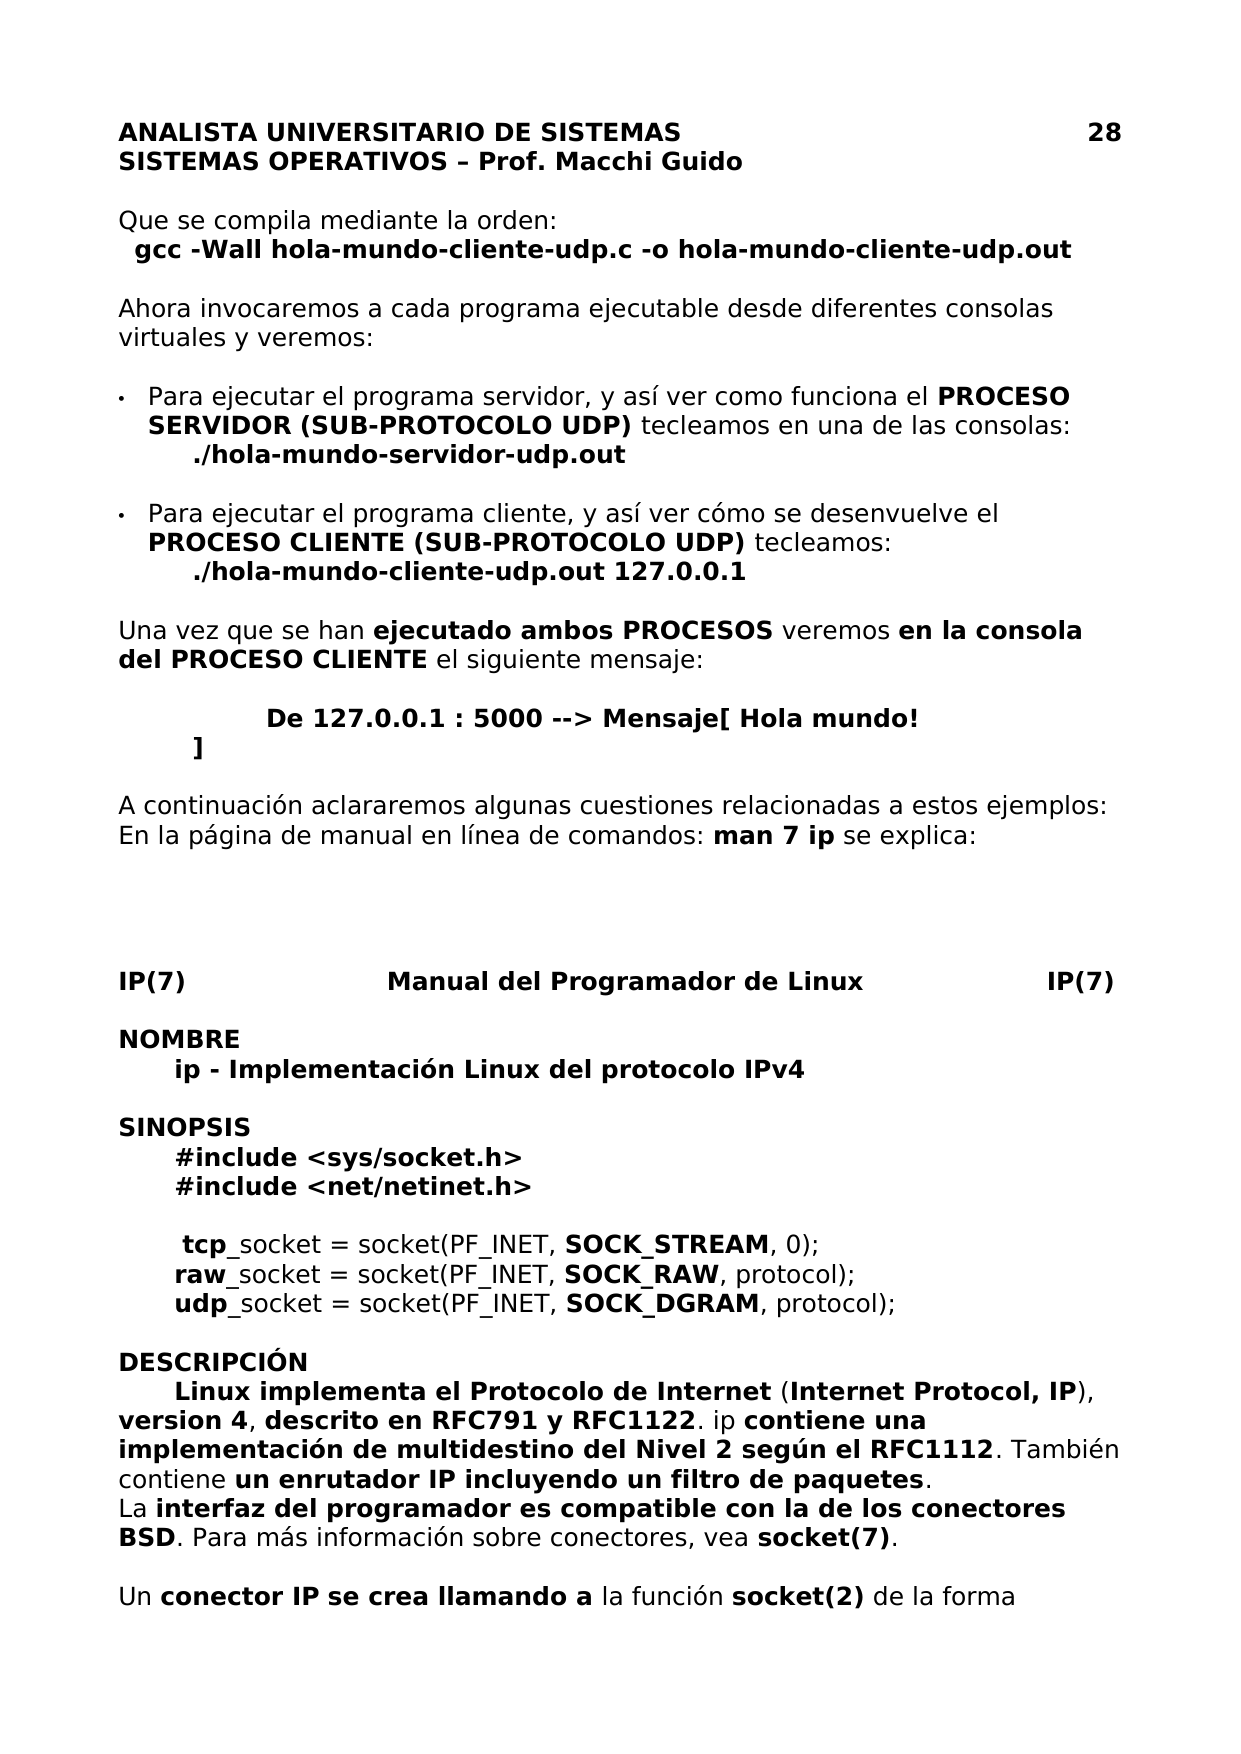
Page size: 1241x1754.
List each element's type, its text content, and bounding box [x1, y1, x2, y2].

text De 127.0.0.1 : 5000 --> Mensaje[ Hola mundo! [118, 704, 1122, 733]
text raw_socket = socket(PF_INET, SOCK_RAW, protocol); [118, 1260, 1122, 1289]
text ./hola-mundo-cliente-udp.out 127.0.0.1 [118, 557, 1122, 587]
text Que se compila mediante la orden: [118, 206, 1122, 235]
text La interfaz del programador es compatible con la de los conectores BSD. Para más información sobre conectores, vea socket(7). [118, 1494, 1122, 1553]
text ./hola-mundo-servidor-udp.out [118, 440, 1122, 469]
text ip - Implementación Linux del protocolo IPv4 [118, 1055, 1122, 1084]
text Linux implementa el Protocolo de Internet (Internet Protocol, IP), version 4, descrito en RFC791 y RFC1122. ip contiene una implementación de multidestino del Nivel 2 según el RFC1112. También contiene un enrutador IP incluyendo un filtro de paquetes. [118, 1377, 1122, 1494]
text Ahora invocaremos a cada programa ejecutable desde diferentes consolas virtuales y veremos: [118, 294, 1122, 352]
text SINOPSIS [118, 1113, 1122, 1143]
text gcc -Wall hola-mundo-cliente-udp.c -o hola-mundo-cliente-udp.out [118, 235, 1122, 265]
text DESCRIPCIÓN [118, 1348, 1122, 1377]
text En la página de manual en línea de comandos: man 7 ip se explica: [118, 821, 1122, 850]
text #include <net/netinet.h> [118, 1172, 1122, 1201]
list Para ejecutar el programa servidor, y así ver como funciona el PROCESO SERVIDOR (SUB-PROTOCOLO UDP) tecleamos en una de las consolas: [118, 382, 1122, 440]
text ] [118, 733, 1122, 762]
list Para ejecutar el programa cliente, y así ver cómo se desenvuelve el PROCESO CLIENTE (SUB-PROTOCOLO UDP) tecleamos: [118, 499, 1122, 557]
text NOMBRE [118, 1026, 1122, 1055]
text #include <sys/socket.h> [118, 1143, 1122, 1172]
text IP(7) Manual del Programador de Linux IP(7) [118, 967, 1122, 996]
text tcp_socket = socket(PF_INET, SOCK_STREAM, 0); [118, 1231, 1122, 1260]
text Un conector IP se crea llamando a la función socket(2) de la forma [118, 1582, 1122, 1611]
text Una vez que se han ejecutado ambos PROCESOS veremos en la consola del PROCESO CLIENTE el siguiente mensaje: [118, 616, 1122, 674]
text udp_socket = socket(PF_INET, SOCK_DGRAM, protocol); [118, 1289, 1122, 1318]
text A continuación aclararemos algunas cuestiones relacionadas a estos ejemplos: [118, 792, 1122, 821]
